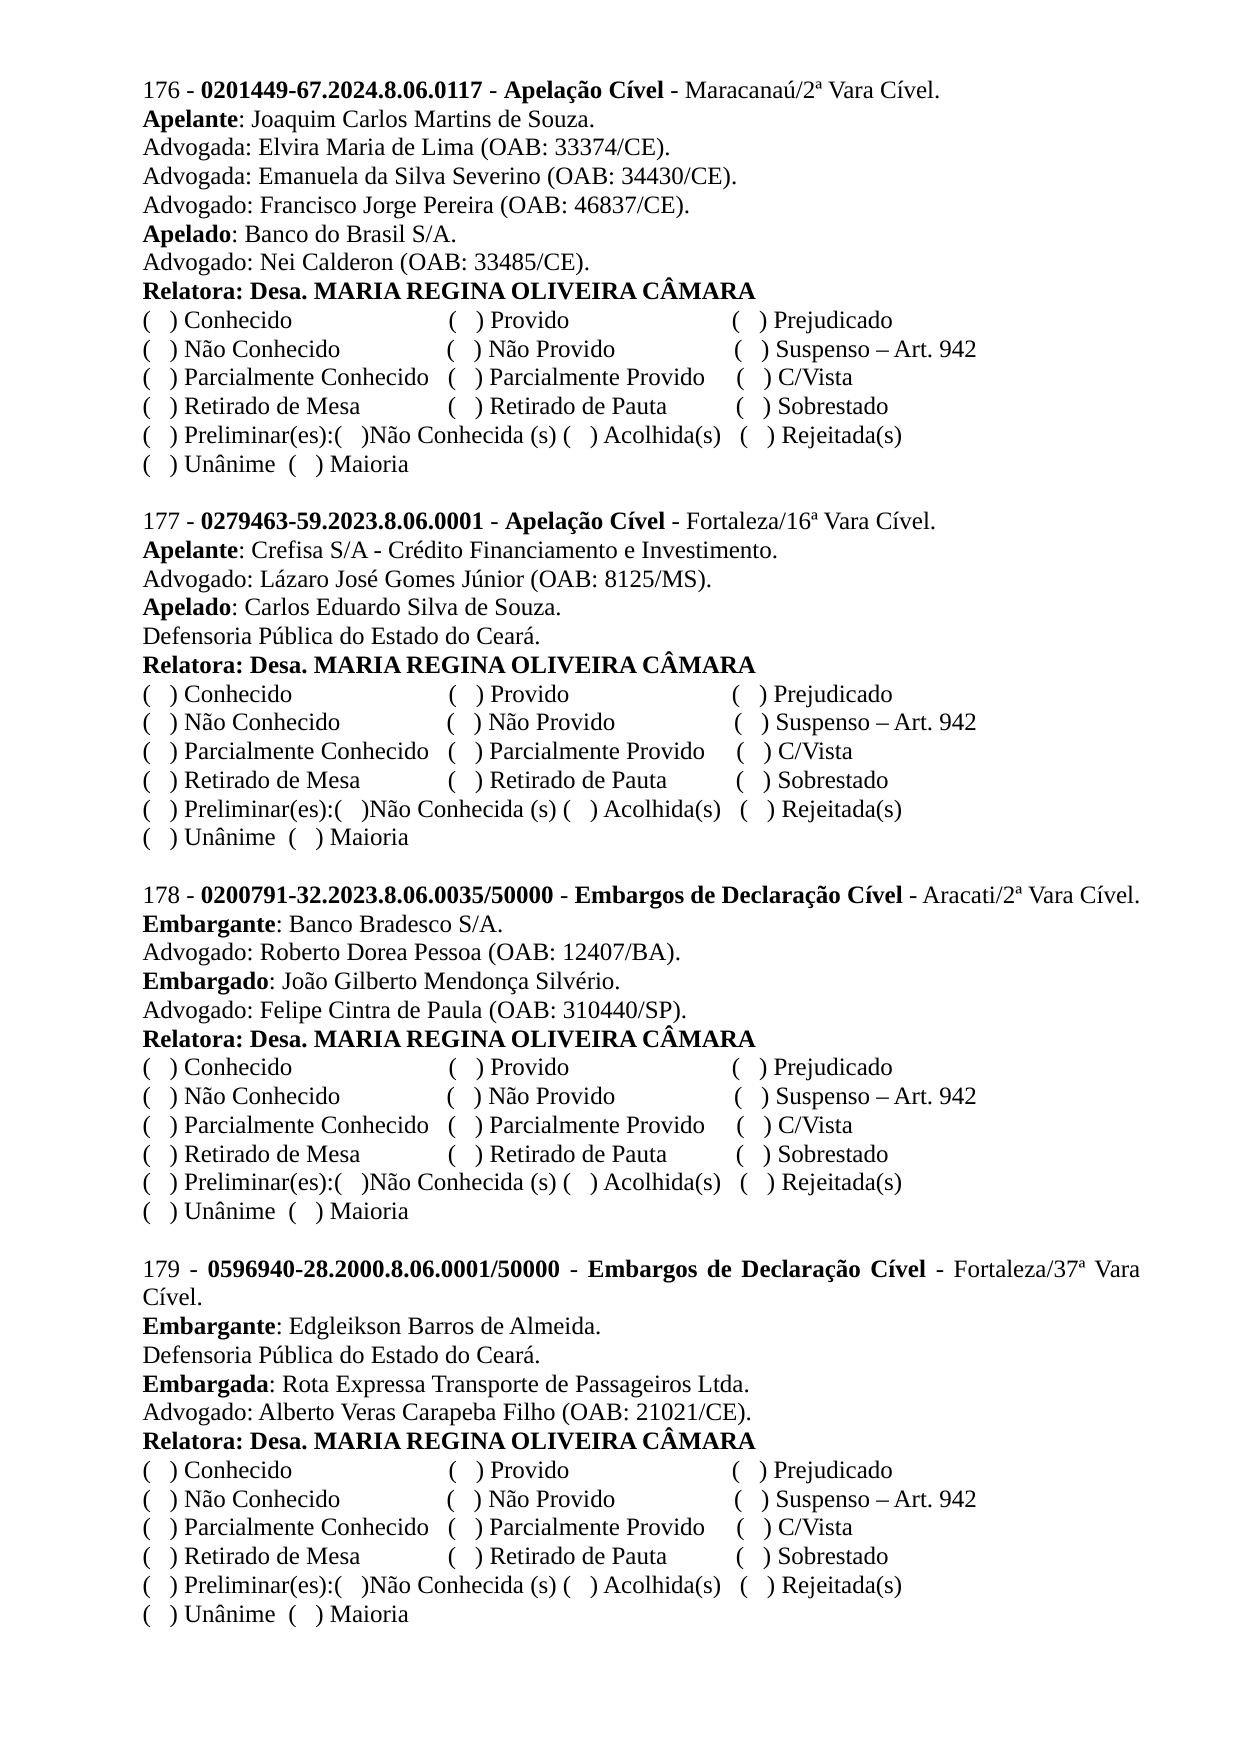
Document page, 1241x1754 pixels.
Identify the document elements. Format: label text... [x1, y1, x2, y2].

text 177 - 0279463-59.2023.8.06.0001 - Apelação Cível - Fortaleza/16ª Vara Cível. [142, 506, 1141, 535]
text Advogado: Francisco Jorge Pereira (OAB: 46837/CE). [142, 190, 1141, 219]
text Advogado: Lázaro José Gomes Júnior (OAB: 8125/MS). [142, 564, 1141, 592]
text ( ) Não Conhecido ( ) Não Provido ( ) Suspenso – Art. 942 [142, 707, 1158, 736]
text Embargado: João Gilberto Mendonça Silvério. [142, 966, 1141, 995]
text Apelante: Joaquim Carlos Martins de Souza. [142, 104, 1141, 132]
text Advogado: Felipe Cintra de Paula (OAB: 310440/SP). [142, 995, 1141, 1024]
text ( ) Não Conhecido ( ) Não Provido ( ) Suspenso – Art. 942 [142, 1081, 1158, 1110]
text Relatora: Desa. MARIA REGINA OLIVEIRA CÂMARA [142, 1426, 1141, 1455]
text Defensoria Pública do Estado do Ceará. [142, 621, 1141, 650]
text ( ) Não Conhecido ( ) Não Provido ( ) Suspenso – Art. 942 [142, 334, 1158, 362]
text Embargada: Rota Expressa Transporte de Passageiros Ltda. [142, 1369, 1141, 1397]
text ( ) Retirado de Mesa ( ) Retirado de Pauta ( ) Sobrestado [142, 1541, 1158, 1570]
text Apelado: Carlos Eduardo Silva de Souza. [142, 592, 1141, 621]
text Relatora: Desa. MARIA REGINA OLIVEIRA CÂMARA [142, 276, 1141, 305]
text ( ) Conhecido ( ) Provido ( ) Prejudicado [142, 305, 1141, 334]
text ( ) Conhecido ( ) Provido ( ) Prejudicado [142, 1455, 1141, 1484]
text ( ) Unânime ( ) Maioria [142, 822, 1158, 851]
text Apelante: Crefisa S/A - Crédito Financiamento e Investimento. [142, 535, 1141, 564]
text Advogada: Elvira Maria de Lima (OAB: 33374/CE). [142, 132, 1141, 161]
text 178 - 0200791-32.2023.8.06.0035/50000 - Embargos de Declaração Cível - Aracati/2ª Vara Cível. Embargante: Banco Bradesco S/A. [142, 880, 1141, 937]
text ( ) Retirado de Mesa ( ) Retirado de Pauta ( ) Sobrestado [142, 765, 1158, 794]
text ( ) Preliminar(es):( )Não Conhecida (s) ( ) Acolhida(s) ( ) Rejeitada(s) [142, 1570, 1158, 1599]
text ( ) Parcialmente Conhecido ( ) Parcialmente Provido ( ) C/Vista [142, 1110, 1158, 1139]
text Advogado: Nei Calderon (OAB: 33485/CE). [142, 247, 1141, 276]
text Advogado: Alberto Veras Carapeba Filho (OAB: 21021/CE). [142, 1397, 1141, 1426]
text ( ) Preliminar(es):( )Não Conhecida (s) ( ) Acolhida(s) ( ) Rejeitada(s) [142, 1167, 1158, 1196]
text ( ) Não Conhecido ( ) Não Provido ( ) Suspenso – Art. 942 [142, 1484, 1158, 1512]
text Advogado: Roberto Dorea Pessoa (OAB: 12407/BA). [142, 937, 1141, 966]
text 179 - 0596940-28.2000.8.06.0001/50000 - Embargos de Declaração Cível - Fortaleza/37ª Vara Cível. [142, 1254, 1141, 1311]
text ( ) Unânime ( ) Maioria [142, 449, 1158, 477]
text Embargante: Edgleikson Barros de Almeida. [142, 1311, 1141, 1340]
text Relatora: Desa. MARIA REGINA OLIVEIRA CÂMARA [142, 650, 1141, 679]
text ( ) Retirado de Mesa ( ) Retirado de Pauta ( ) Sobrestado [142, 391, 1158, 420]
text ( ) Parcialmente Conhecido ( ) Parcialmente Provido ( ) C/Vista [142, 736, 1158, 765]
text ( ) Unânime ( ) Maioria [142, 1599, 1158, 1627]
text Advogada: Emanuela da Silva Severino (OAB: 34430/CE). [142, 161, 1141, 190]
text Relatora: Desa. MARIA REGINA OLIVEIRA CÂMARA [142, 1024, 1141, 1052]
text ( ) Parcialmente Conhecido ( ) Parcialmente Provido ( ) C/Vista [142, 1512, 1158, 1541]
text ( ) Parcialmente Conhecido ( ) Parcialmente Provido ( ) C/Vista [142, 362, 1158, 391]
text ( ) Conhecido ( ) Provido ( ) Prejudicado [142, 1052, 1141, 1081]
text ( ) Unânime ( ) Maioria [142, 1196, 1158, 1225]
text ( ) Conhecido ( ) Provido ( ) Prejudicado [142, 679, 1141, 707]
text ( ) Preliminar(es):( )Não Conhecida (s) ( ) Acolhida(s) ( ) Rejeitada(s) [142, 420, 1158, 449]
text 176 - 0201449-67.2024.8.06.0117 - Apelação Cível - Maracanaú/2ª Vara Cível. [142, 75, 1141, 104]
text ( ) Retirado de Mesa ( ) Retirado de Pauta ( ) Sobrestado [142, 1139, 1158, 1167]
text ( ) Preliminar(es):( )Não Conhecida (s) ( ) Acolhida(s) ( ) Rejeitada(s) [142, 794, 1158, 822]
text Apelado: Banco do Brasil S/A. [142, 219, 1141, 247]
text Defensoria Pública do Estado do Ceará. [142, 1340, 1141, 1369]
